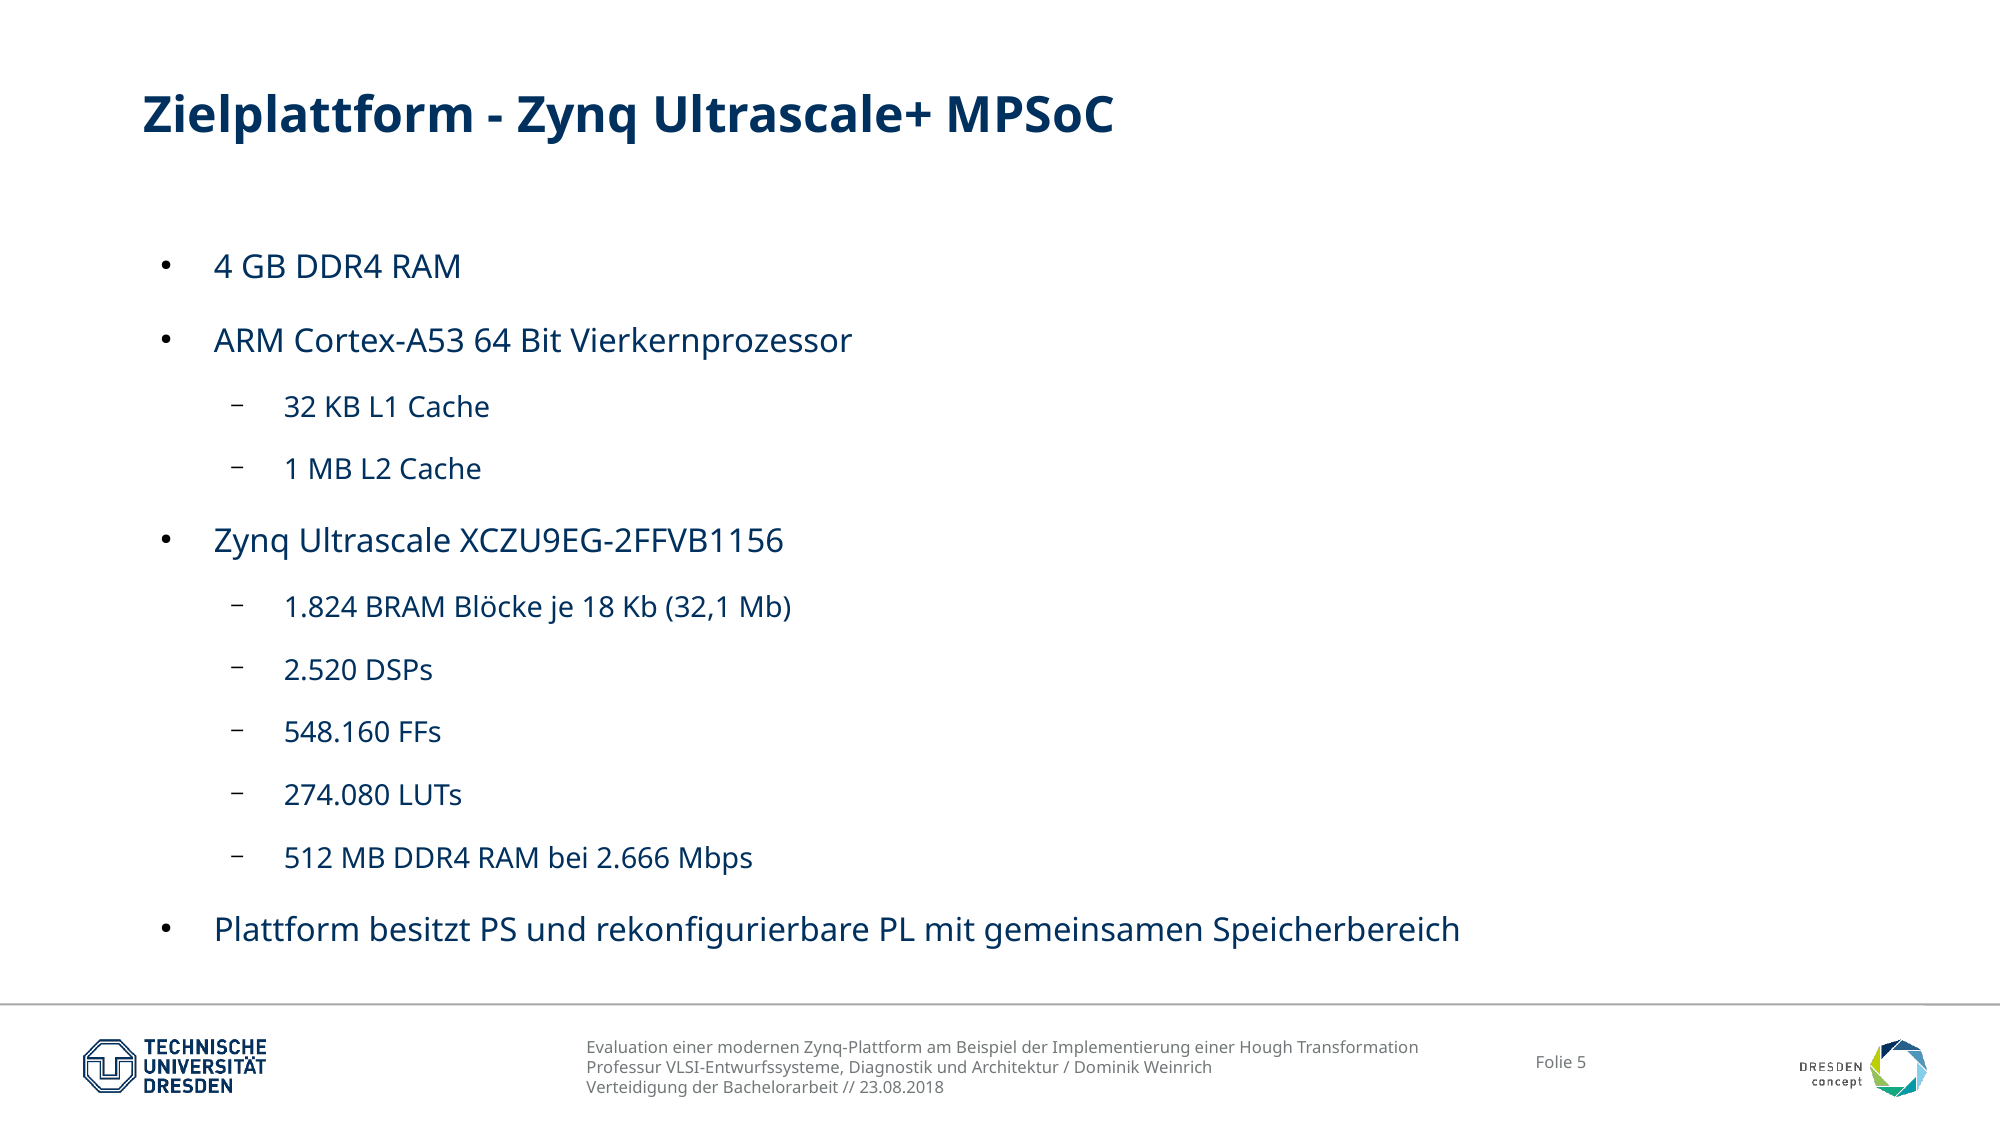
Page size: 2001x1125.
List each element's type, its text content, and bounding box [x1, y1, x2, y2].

picture [83, 1039, 266, 1093]
picture [1800, 1039, 1927, 1097]
title Zielplattform - Zynq Ultrascale+ MPSoC [143, 56, 1880, 169]
list 4 GB DDR4 RAM ARM Cortex-A53 64 Bit Vierkernprozessor 32 KB L1 Cache 1 MB L2 Cache Zynq Ultrascale XCZU9EG-2FFVB1156 1.824 BRAM Blöcke je 18 Kb (32,1 Mb) 2.520 DSPs 548.160 FFs 274.080 LUTs 512 MB DDR4 RAM bei 2.666 Mbps Plattform besitzt PS und rekonfigurierbare PL mit gemeinsamen Speicherbereich [143, 243, 1880, 957]
